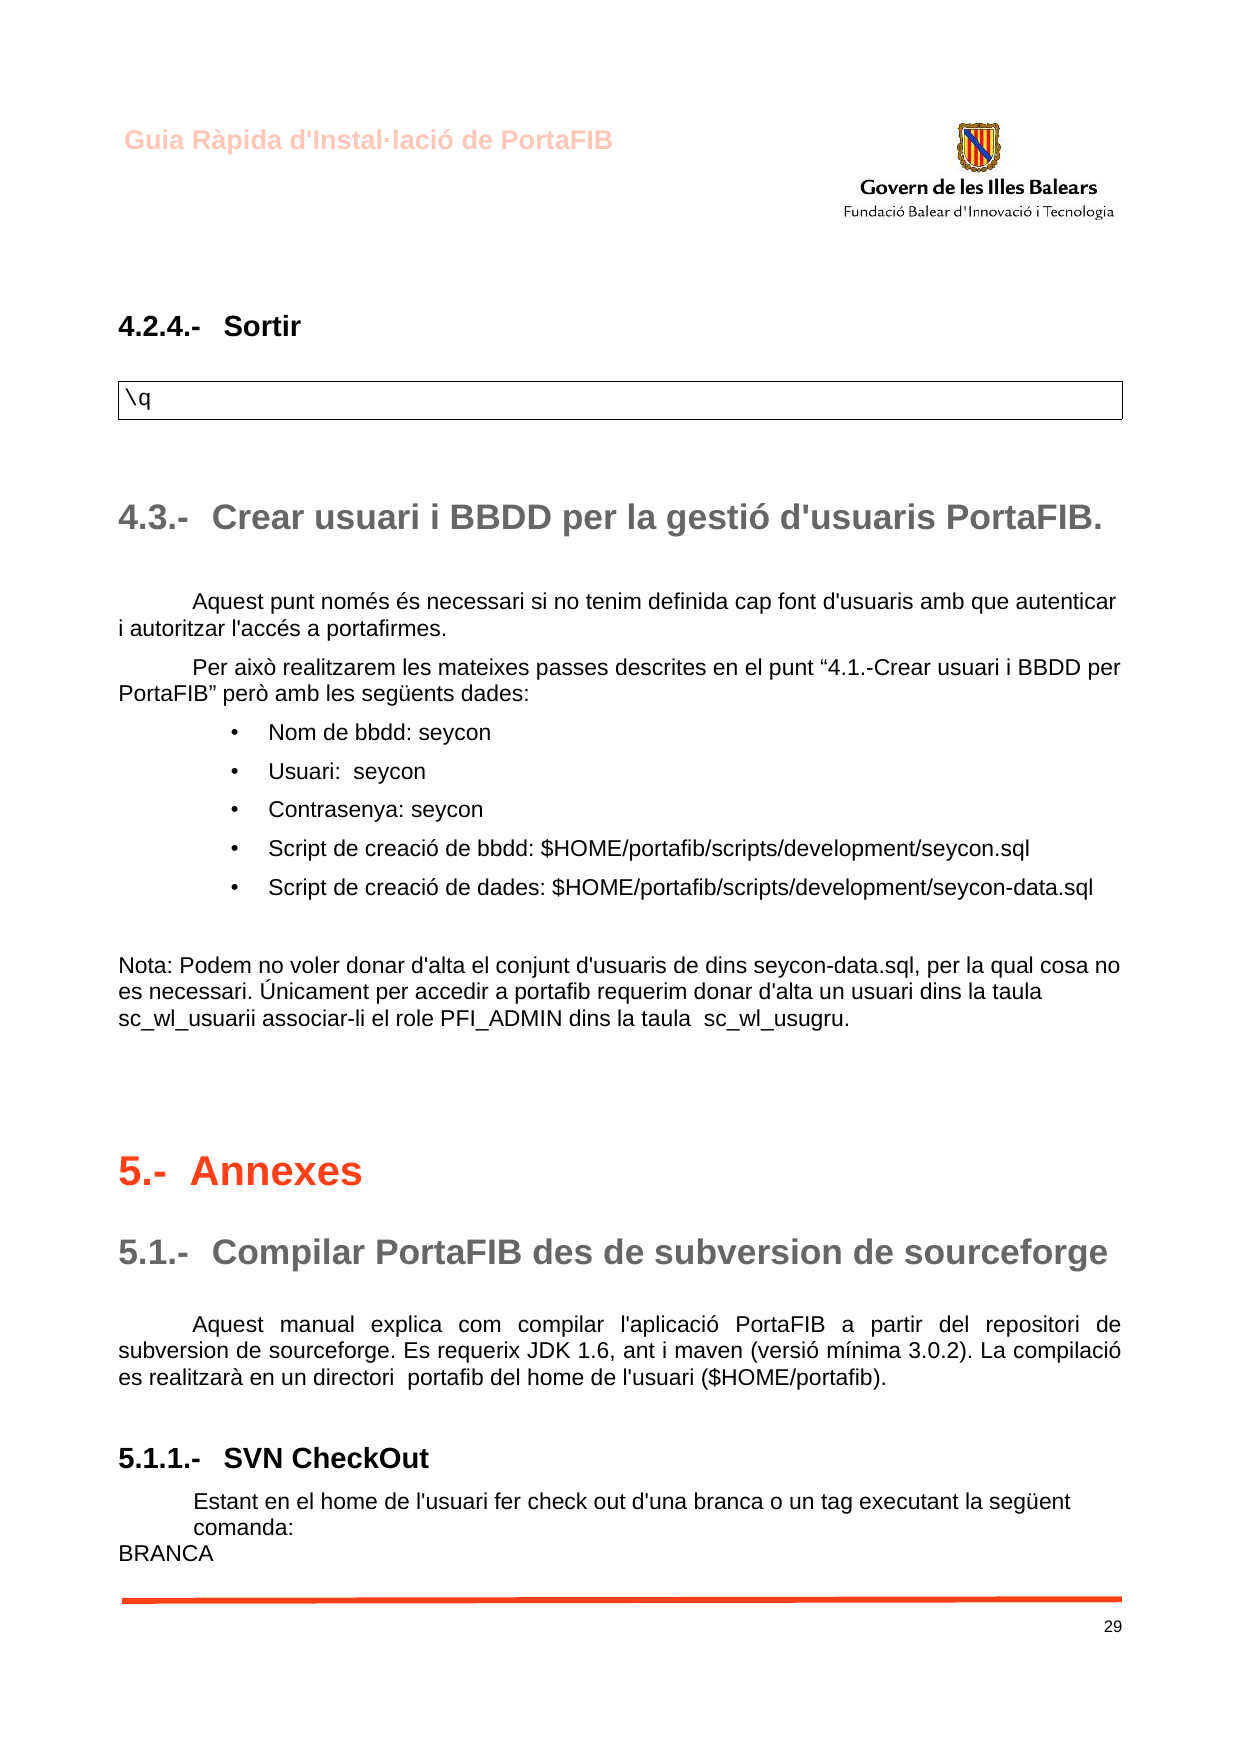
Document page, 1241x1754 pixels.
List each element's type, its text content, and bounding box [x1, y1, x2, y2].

subtitle Crear usuari i BBDD per la gestió d'usuaris PortaFIB. [118, 496, 1122, 537]
list Usuari: seycon [231, 758, 1122, 784]
list Script de creació de dades: $HOME/portafib/scripts/development/seycon-data.sql [231, 874, 1122, 901]
subtitle SVN CheckOut [118, 1442, 1122, 1475]
text BRANCA [118, 1540, 1122, 1567]
list Nom de bbdd: seycon [231, 719, 1122, 745]
subtitle Annexes [118, 1146, 1122, 1194]
subtitle Sortir [118, 308, 1122, 342]
text Aquest punt només és necessari si no tenim definida cap font d'usuaris amb que autenticar i autoritzar l'accés a portafirmes. [118, 588, 1122, 641]
text Nota: Podem no voler donar d'alta el conjunt d'usuaris de dins seycon-data.sql, per la qual cosa no es necessari. Únicament per accedir a portafib requerim donar d'alta un usuari dins la taula sc_wl_usuarii associar-li el role PFI_ADMIN dins la taula sc_wl_usugru. [118, 952, 1122, 1031]
list Script de creació de bbdd: $HOME/portafib/scripts/development/seycon.sql [231, 835, 1122, 862]
list Contrasenya: seycon [231, 796, 1122, 823]
table_header \q [119, 382, 1122, 418]
picture [840, 123, 1117, 220]
text Aquest manual explica com compilar l'aplicació PortaFIB a partir del repositori de subversion de sourceforge. Es requerix JDK 1.6, ant i maven (versió mínima 3.0.2). La compilació es realitzarà en un directori portafib del home de l'usuari ($HOME/portafib). [118, 1311, 1122, 1390]
list Estant en el home de l'usuari fer check out d'una branca o un tag executant la següent comanda: [156, 1488, 1122, 1540]
text Per això realitzarem les mateixes passes descrites en el punt “4.1.-Crear usuari i BBDD per PortaFIB” però amb les següents dades: [118, 653, 1122, 706]
subtitle Compilar PortaFIB des de subversion de sourceforge [118, 1232, 1122, 1272]
